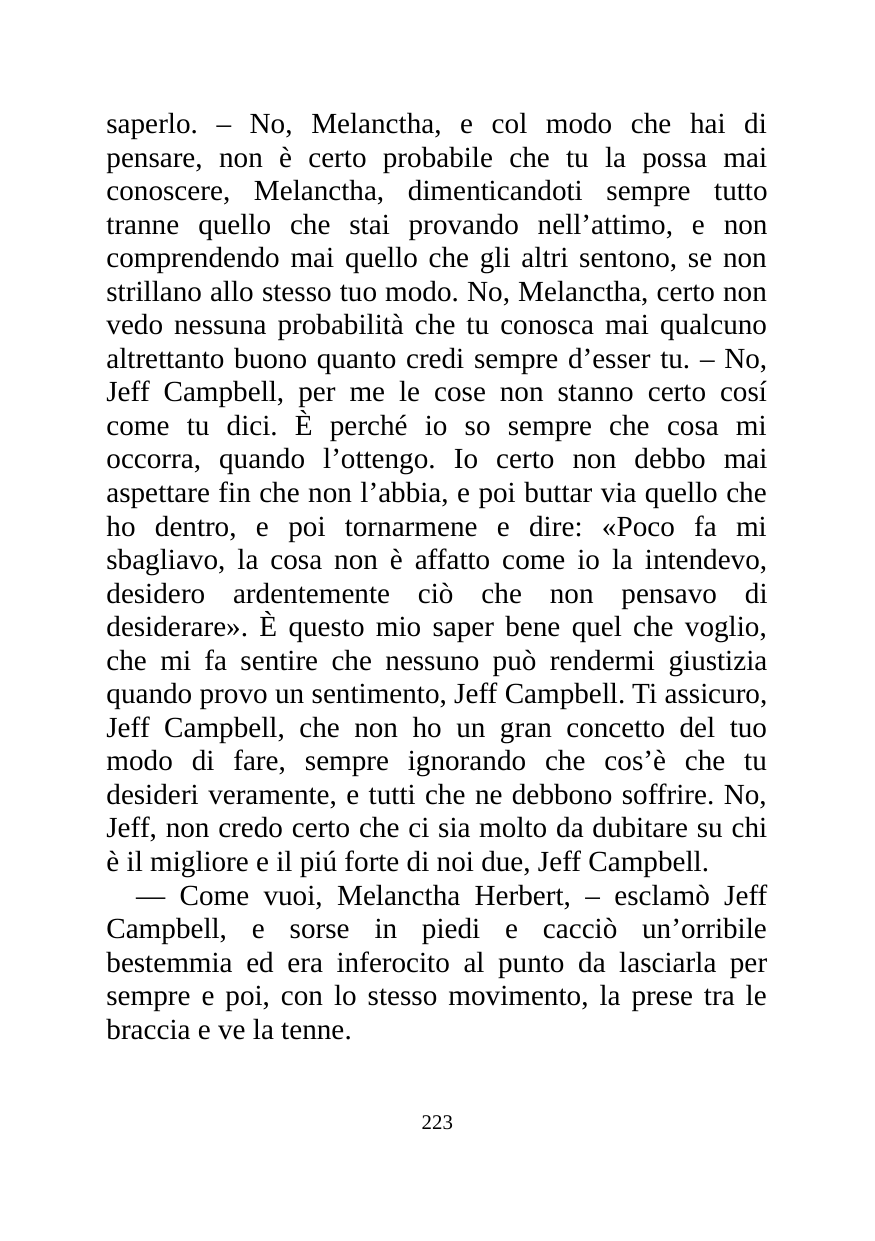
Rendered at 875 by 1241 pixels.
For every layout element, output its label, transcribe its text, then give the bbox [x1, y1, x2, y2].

text — Come vuoi, Melanctha Herbert, – esclamò Jeff Campbell, e sorse in piedi e cacciò un’orribile bestemmia ed era inferocito al punto da lasciarla per sempre e poi, con lo stesso movimento, la prese tra le braccia e ve la tenne. [106, 878, 768, 1045]
text saperlo. – No, Melanctha, e col modo che hai di pensare, non è certo probabile che tu la possa mai conoscere, Melanctha, dimenticandoti sempre tutto tranne quello che stai provando nell’attimo, e non comprendendo mai quello che gli altri sentono, se non strillano allo stesso tuo modo. No, Melanctha, certo non vedo nessuna probabilità che tu conosca mai qualcuno altrettanto buono quanto credi sempre d’esser tu. – No, Jeff Campbell, per me le cose non stanno certo cosí come tu dici. È perché io so sempre che cosa mi occorra, quando l’ottengo. Io certo non debbo mai aspettare fin che non l’abbia, e poi buttar via quello che ho dentro, e poi tornarmene e dire: «Poco fa mi sbagliavo, la cosa non è affatto come io la intendevo, desidero ardentemente ciò che non pensavo di desiderare». È questo mio saper bene quel che voglio, che mi fa sentire che nessuno può rendermi giustizia quando provo un sentimento, Jeff Campbell. Ti assicuro, Jeff Campbell, che non ho un gran concetto del tuo modo di fare, sempre ignorando che cos’è che tu desideri veramente, e tutti che ne debbono soffrire. No, Jeff, non credo certo che ci sia molto da dubitare su chi è il migliore e il piú forte di noi due, Jeff Campbell. [106, 106, 768, 878]
